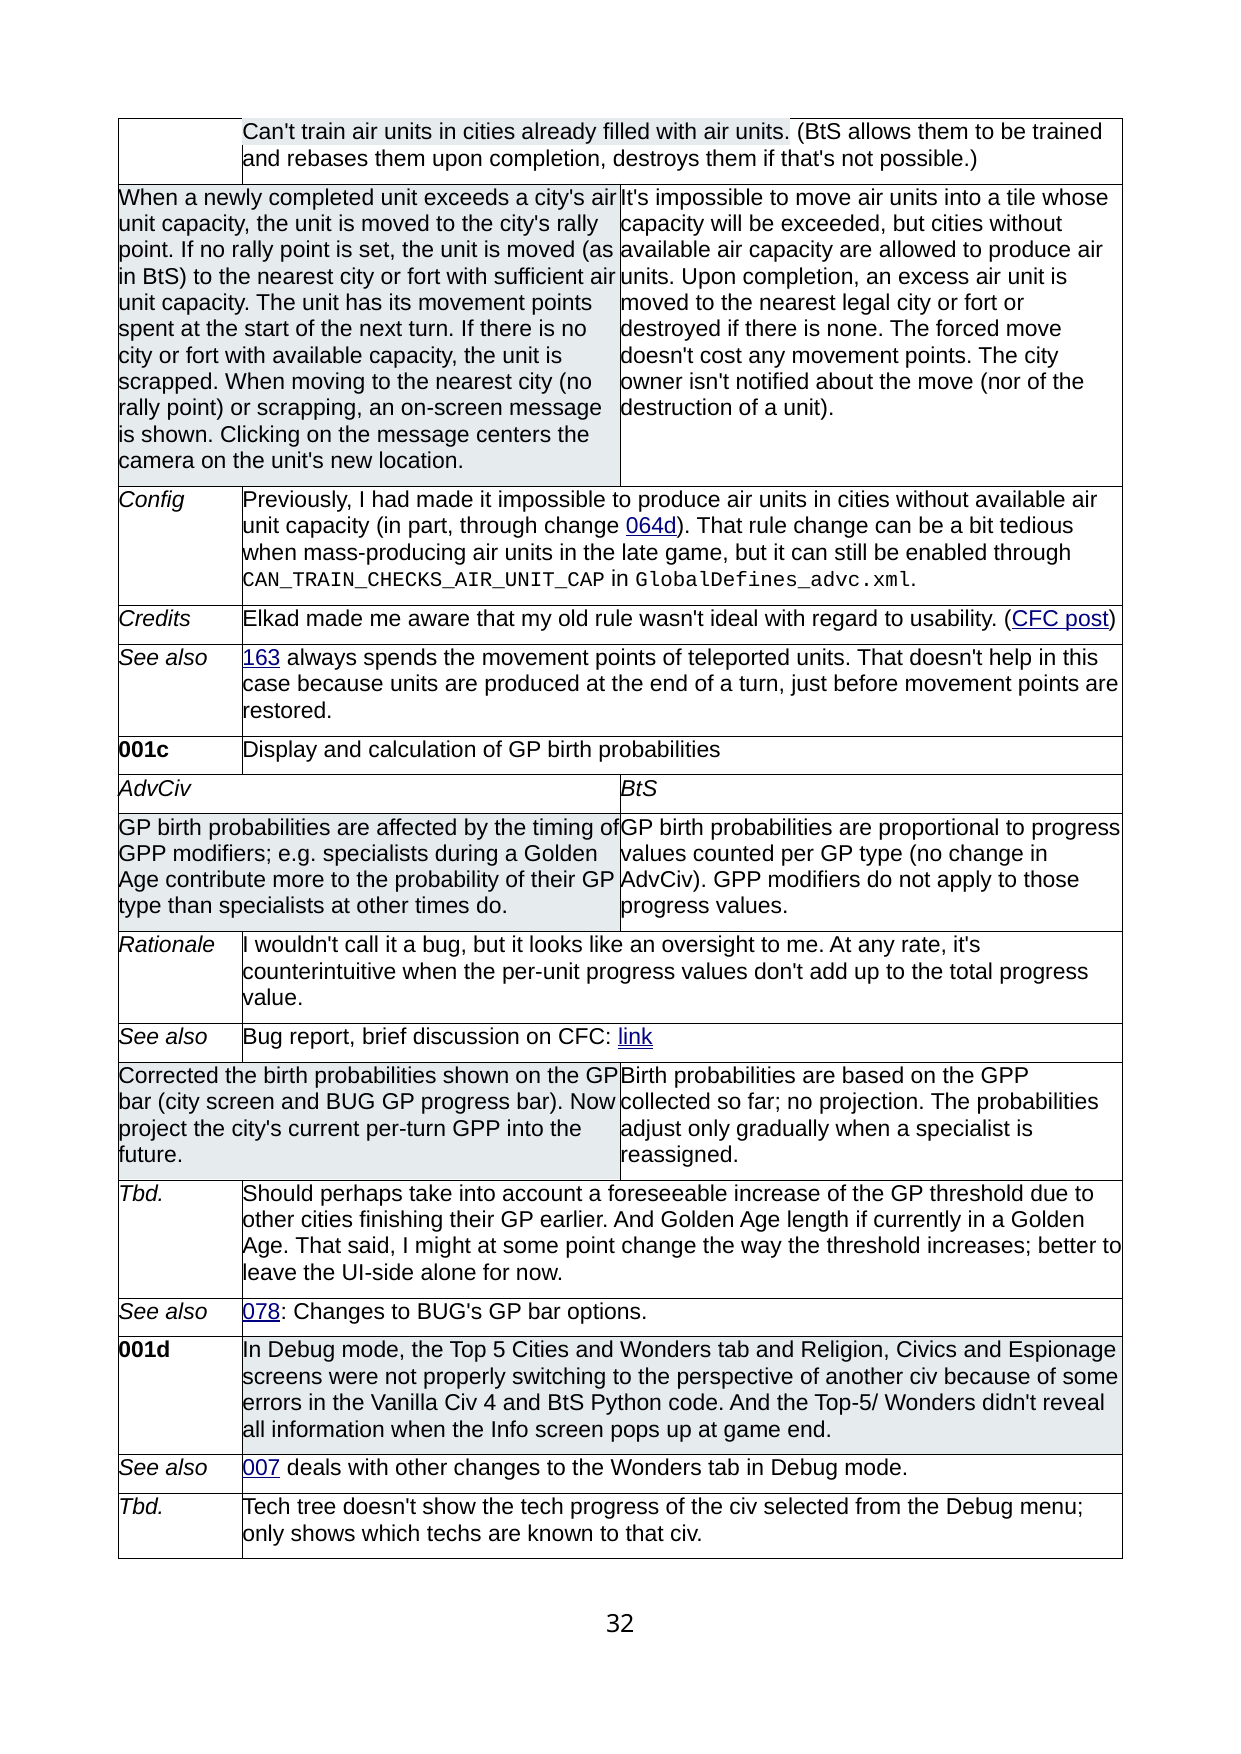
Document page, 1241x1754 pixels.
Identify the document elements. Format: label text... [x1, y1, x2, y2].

table_cell See also [119, 1299, 242, 1336]
table_cell GP birth probabilities are proportional to progress values counted per GP type (no change in AdvCiv). GPP modifiers do not apply to those progress values. [621, 814, 1122, 931]
table_cell Previously, I had made it impossible to produce air units in cities without available air unit capacity (in part, through change 064d). That rule change can be a bit tedious when mass-producing air units in the late game, but it can still be enabled through CAN_TRAIN_CHECKS_AIR_UNIT_CAP in GlobalDefines_advc.xml. [243, 487, 1122, 605]
table_cell 007 deals with other changes to the Wonders tab in Debug mode. [243, 1455, 1122, 1493]
table_cell See also [119, 1455, 242, 1493]
table_cell AdvCiv [119, 775, 620, 813]
table_cell See also [119, 645, 242, 736]
table_cell BtS [621, 775, 1122, 813]
table_cell 163 always spends the movement points of teleported units. That doesn't help in this case because units are produced at the end of a turn, just before movement points are restored. [243, 645, 1122, 736]
table_cell Birth probabilities are based on the GPP collected so far; no projection. The probabilities adjust only gradually when a specialist is reassigned. [621, 1063, 1122, 1179]
table_cell Credits [119, 606, 242, 644]
table_cell Display and calculation of GP birth probabilities [243, 737, 1122, 774]
table_cell Can't train air units in cities already filled with air units. (BtS allows them to be trained and rebases them upon completion, destroys them if that's not possible.) [243, 119, 1122, 183]
table_cell Tbd. [119, 1494, 242, 1558]
table_cell Config [119, 487, 242, 605]
table_cell 078: Changes to BUG's GP bar options. [243, 1299, 1122, 1336]
table_cell [119, 119, 242, 183]
table_cell In Debug mode, the Top 5 Cities and Wonders tab and Religion, Civics and Espionage screens were not properly switching to the perspective of another civ because of some errors in the Vanilla Civ 4 and BtS Python code. And the Top-5/ Wonders didn't reveal all information when the Info screen pops up at game end. [243, 1337, 1122, 1454]
table_cell Elkad made me aware that my old rule wasn't ideal with regard to usability. (CFC post) [243, 606, 1122, 644]
table_cell See also [119, 1024, 242, 1062]
table_cell 001c [119, 737, 242, 774]
table_cell It's impossible to move air units into a tile whose capacity will be exceeded, but cities without available air capacity are allowed to produce air units. Upon completion, an excess air unit is moved to the nearest legal city or fort or destroyed if there is none. The forced move doesn't cost any movement points. The city owner isn't notified about the move (nor of the destruction of a unit). [621, 185, 1122, 486]
table_cell Rationale [119, 932, 242, 1023]
table_cell Tbd. [119, 1181, 242, 1297]
table_cell Corrected the birth probabilities shown on the GP bar (city screen and BUG GP progress bar). Now project the city's current per-turn GPP into the future. [119, 1063, 620, 1179]
table_cell Bug report, brief discussion on CFC: link [243, 1024, 1122, 1062]
table_cell Should perhaps take into account a foreseeable increase of the GP threshold due to other cities finishing their GP earlier. And Golden Age length if currently in a Golden Age. That said, I might at some point change the way the threshold increases; better to leave the UI-side alone for now. [243, 1181, 1122, 1297]
table_cell I wouldn't call it a bug, but it looks like an oversight to me. At any rate, it's counterintuitive when the per-unit progress values don't add up to the total progress value. [243, 932, 1122, 1023]
table_cell When a newly completed unit exceeds a city's air unit capacity, the unit is moved to the city's rally point. If no rally point is set, the unit is moved (as in BtS) to the nearest city or fort with sufficient air unit capacity. The unit has its movement points spent at the start of the next turn. If there is no city or fort with available capacity, the unit is scrapped. When moving to the nearest city (no rally point) or scrapping, an on-screen message is shown. Clicking on the message centers the camera on the unit's new location. [119, 185, 620, 486]
table_cell Tech tree doesn't show the tech progress of the civ selected from the Debug menu; only shows which techs are known to that civ. [243, 1494, 1122, 1558]
table_cell 001d [119, 1337, 242, 1454]
table_cell GP birth probabilities are affected by the timing of GPP modifiers; e.g. specialists during a Golden Age contribute more to the probability of their GP type than specialists at other times do. [119, 814, 620, 931]
